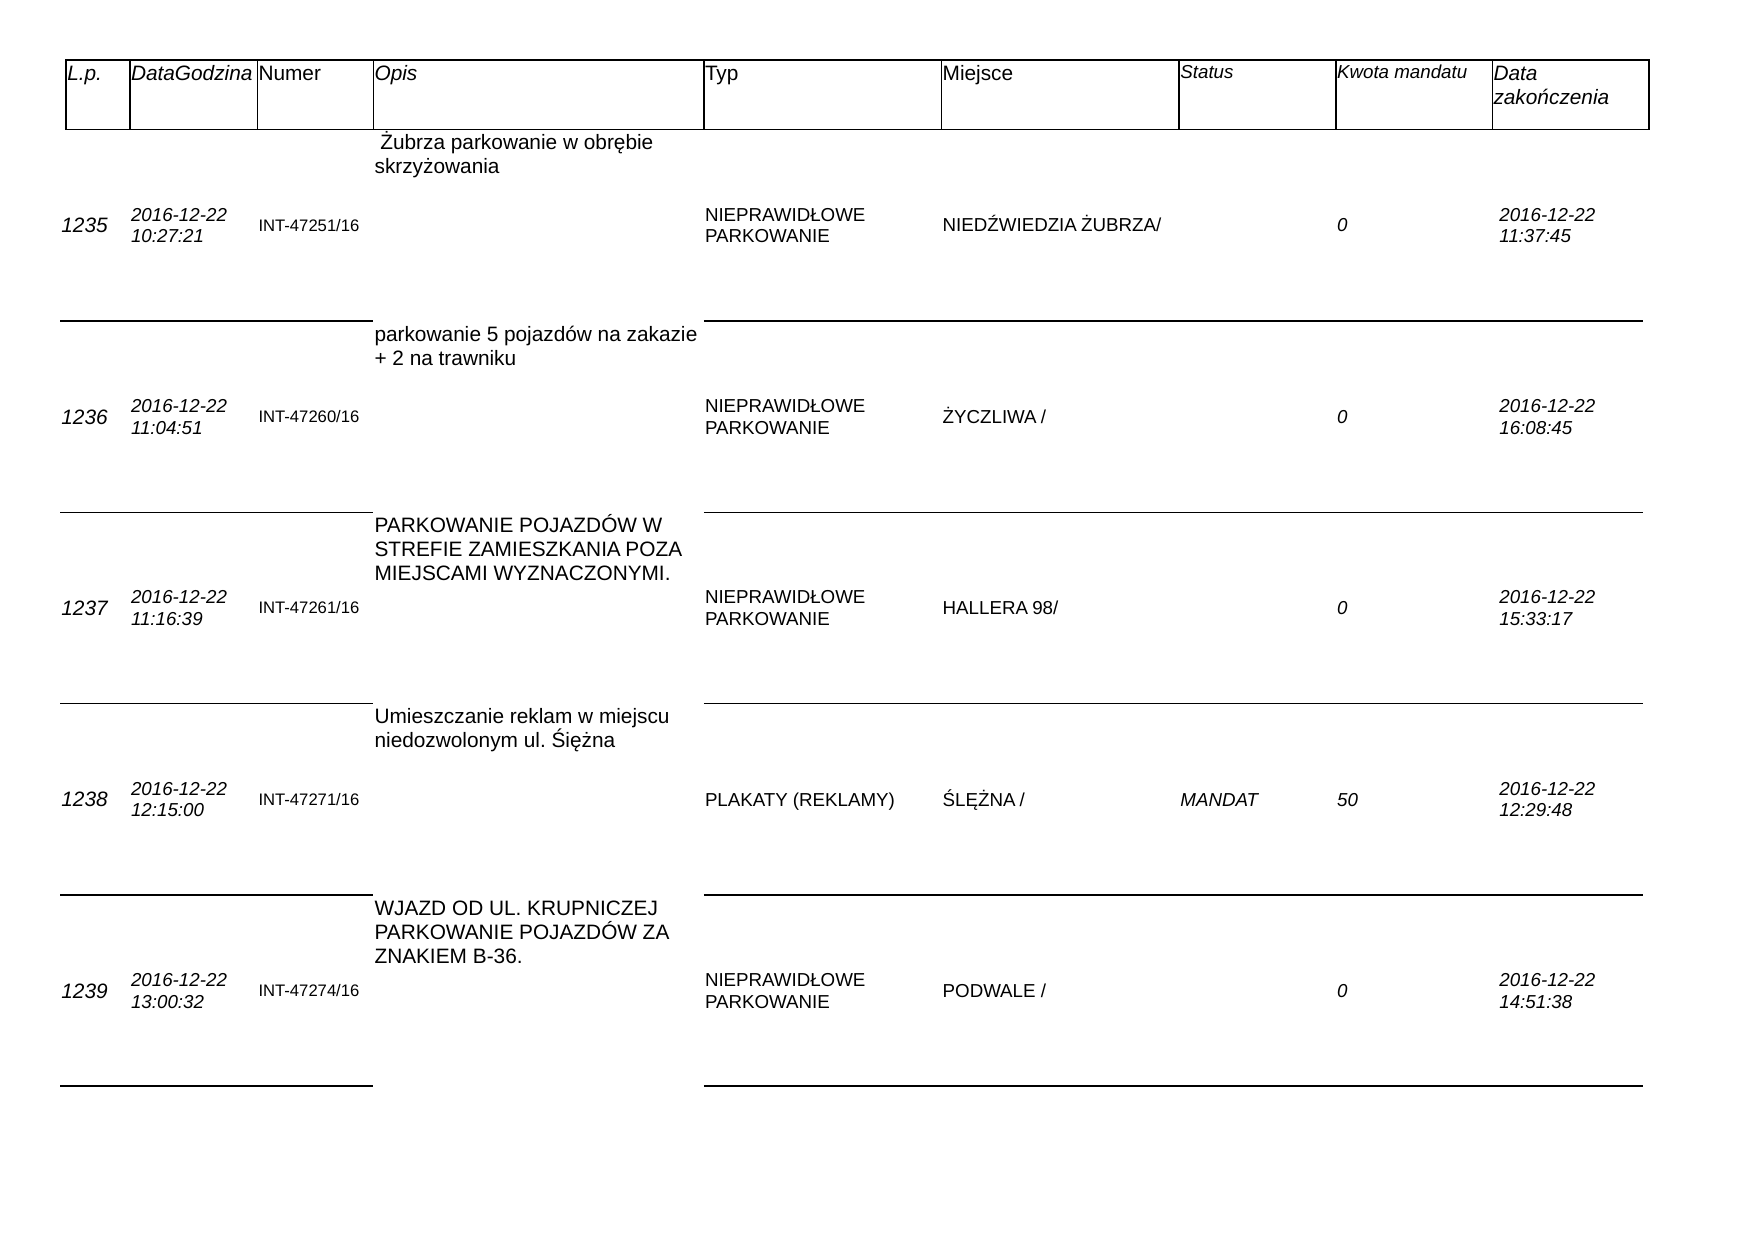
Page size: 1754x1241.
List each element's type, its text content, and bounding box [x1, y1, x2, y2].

table_cell 2016-12-22 12:29:48 [1498, 704, 1643, 894]
table_header Kwota mandatu [1337, 61, 1492, 129]
table_cell 2016-12-22 12:15:00 [130, 704, 257, 894]
table_cell ŻYCZLIWA / [941, 322, 1179, 511]
table_cell [1643, 703, 1649, 894]
table_cell PODWALE / [941, 896, 1179, 1085]
table_cell 1236 [60, 322, 130, 511]
table_cell 2016-12-22 11:04:51 [130, 322, 257, 511]
table_cell [1643, 511, 1649, 703]
table_cell [1643, 320, 1649, 511]
table_cell Żubrza parkowanie w obrębie skrzyżowania [373, 130, 704, 320]
table_cell 0 [1336, 513, 1498, 703]
table_cell 2016-12-22 10:27:21 [130, 130, 257, 320]
table_header Miejsce [942, 61, 1178, 129]
table_cell parkowanie 5 pojazdów na zakazie + 2 na trawniku [373, 320, 704, 511]
table_cell NIEPRAWIDŁOWE PARKOWANIE [704, 896, 941, 1085]
table_cell PARKOWANIE POJAZDÓW W STREFIE ZAMIESZKANIA POZA MIEJSCAMI WYZNACZONYMI. [373, 511, 704, 703]
table_cell WJAZD OD UL. KRUPNICZEJ PARKOWANIE POJAZDÓW ZA ZNAKIEM B-36. [373, 894, 704, 1085]
table_header Opis [374, 61, 703, 129]
table_cell 1239 [60, 896, 130, 1085]
table_cell 0 [1336, 322, 1498, 511]
table_cell 2016-12-22 14:51:38 [1498, 896, 1643, 1085]
table_cell INT-47274/16 [257, 896, 373, 1085]
table_cell 1237 [60, 513, 130, 703]
table_cell ŚLĘŻNA / [941, 704, 1179, 894]
table_header Status [1180, 61, 1335, 129]
table_cell 2016-12-22 15:33:17 [1498, 513, 1643, 703]
table_cell MANDAT [1179, 704, 1336, 894]
table_cell 2016-12-22 11:37:45 [1498, 130, 1643, 320]
table_header Data zakończenia [1493, 61, 1648, 129]
table_cell [1643, 130, 1649, 320]
table_cell INT-47251/16 [257, 130, 373, 320]
table_cell NIEPRAWIDŁOWE PARKOWANIE [704, 130, 941, 320]
table_header L.p. [67, 61, 129, 129]
table_cell 1235 [60, 129, 130, 320]
table_cell [1179, 896, 1336, 1085]
table_cell INT-47271/16 [257, 704, 373, 894]
table_cell 2016-12-22 16:08:45 [1498, 322, 1643, 511]
table_cell [1179, 322, 1336, 511]
table_cell 50 [1336, 704, 1498, 894]
table_cell HALLERA 98/ [941, 513, 1179, 703]
table_cell [1643, 894, 1649, 1085]
table_cell NIEDŹWIEDZIA ŻUBRZA/ [941, 130, 1179, 320]
table_header Numer [258, 61, 373, 129]
table_cell 0 [1336, 130, 1498, 320]
table_cell PLAKATY (REKLAMY) [704, 704, 941, 894]
table_cell 1238 [60, 704, 130, 894]
table_cell 2016-12-22 11:16:39 [130, 513, 257, 703]
table_cell 0 [1336, 896, 1498, 1085]
table_cell INT-47261/16 [257, 513, 373, 703]
table_cell Umieszczanie reklam w miejscu niedozwolonym ul. Śiężna [373, 703, 704, 894]
table_cell [1179, 513, 1336, 703]
table_cell NIEPRAWIDŁOWE PARKOWANIE [704, 322, 941, 511]
table_header Typ [705, 61, 941, 129]
table_header DataGodzina [131, 61, 257, 129]
table_cell [1179, 130, 1336, 320]
table_cell INT-47260/16 [257, 322, 373, 511]
table_cell NIEPRAWIDŁOWE PARKOWANIE [704, 513, 941, 703]
table_header [60, 59, 65, 129]
table_cell 2016-12-22 13:00:32 [130, 896, 257, 1085]
